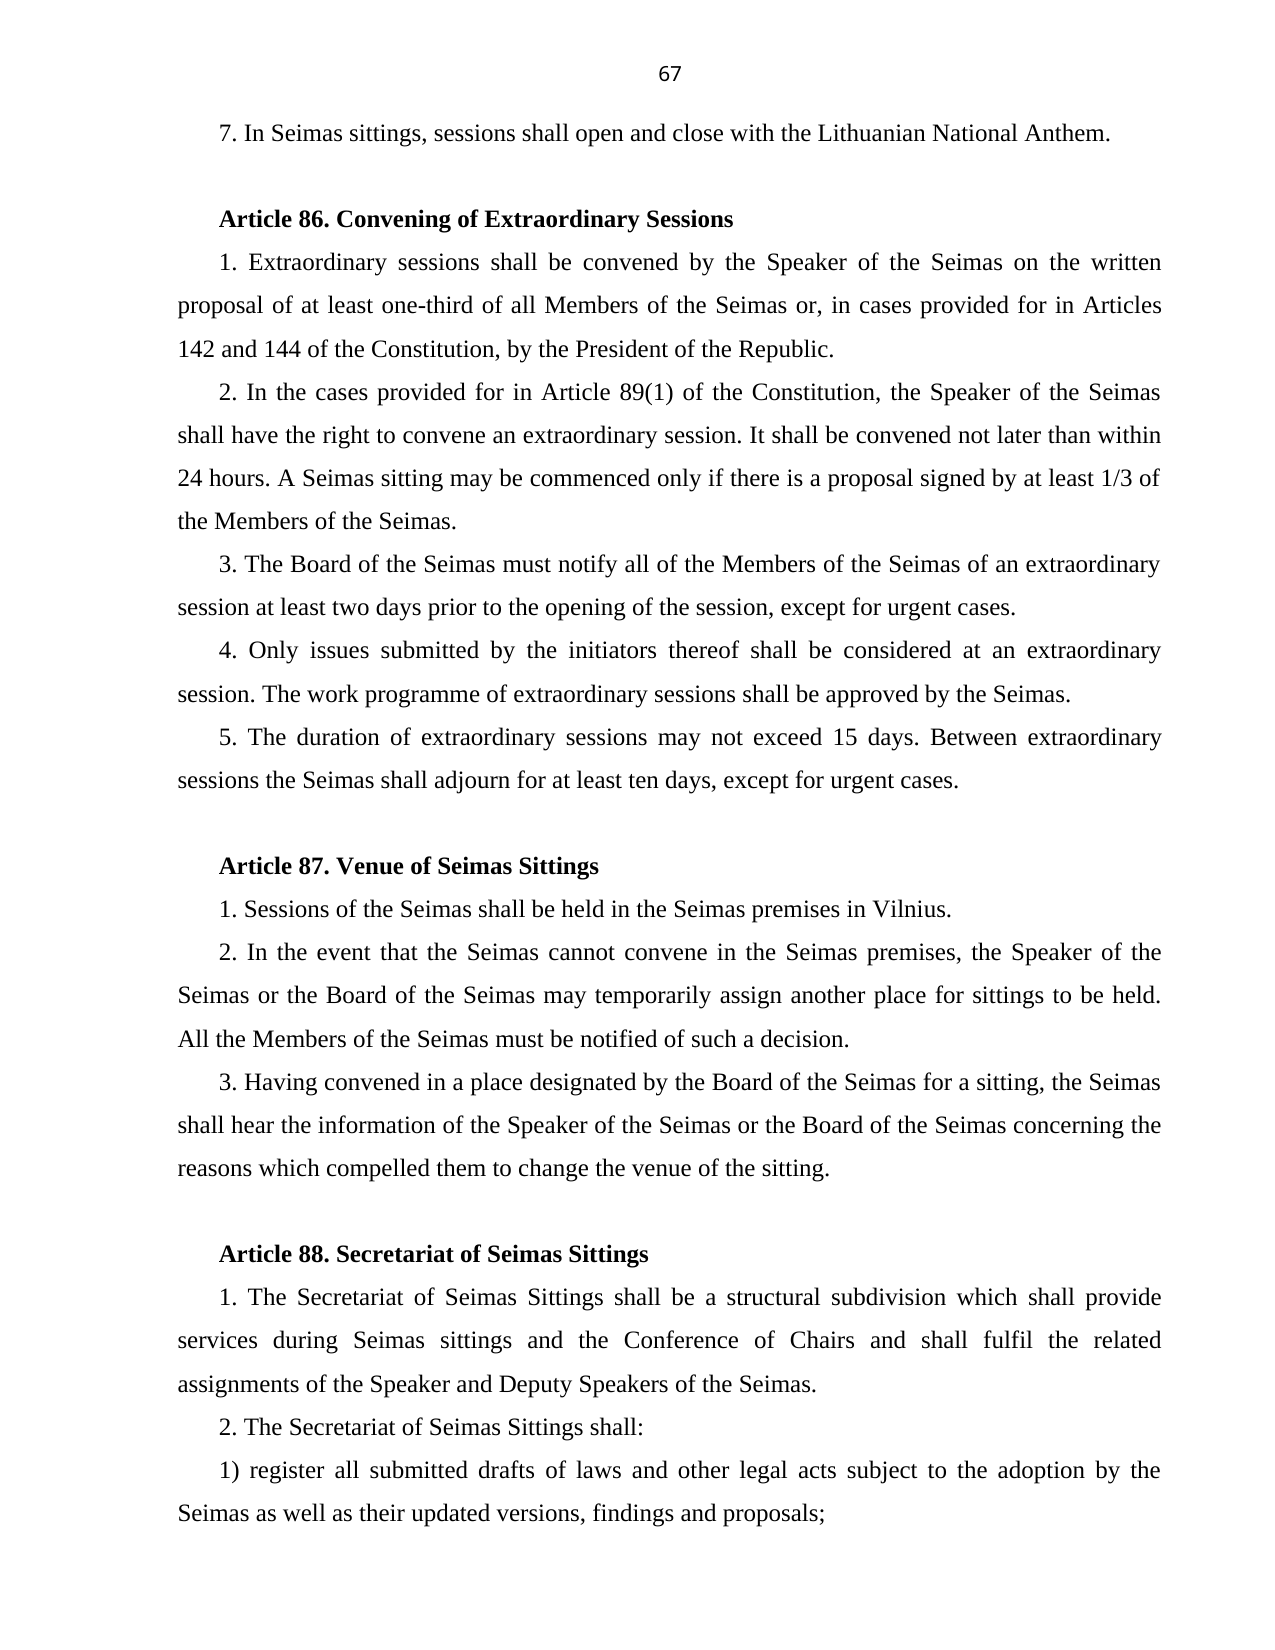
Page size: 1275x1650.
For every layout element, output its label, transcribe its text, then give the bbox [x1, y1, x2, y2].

text 2. The Secretariat of Seimas Sittings shall: [177, 1412, 1163, 1441]
text 1. Sessions of the Seimas shall be held in the Seimas premises in Vilnius. [177, 894, 1163, 923]
text 2. In the event that the Seimas cannot convene in the Seimas premises, the Speaker of the Seimas or the Board of the Seimas may temporarily assign another place for sittings to be held. All the Members of the Seimas must be notified of such a decision. [177, 937, 1163, 1052]
text 5. The duration of extraordinary sessions may not exceed 15 days. Between extraordinary sessions the Seimas shall adjourn for at least ten days, except for urgent cases. [177, 722, 1163, 794]
text 1. The Secretariat of Seimas Sittings shall be a structural subdivision which shall provide services during Seimas sittings and the Conference of Chairs and shall fulfil the related assignments of the Speaker and Deputy Speakers of the Seimas. [177, 1282, 1163, 1397]
text 1) register all submitted drafts of laws and other legal acts subject to the adoption by the Seimas as well as their updated versions, findings and proposals; [177, 1455, 1163, 1527]
text Article 86. Convening of Extraordinary Sessions [177, 204, 1163, 233]
text Article 88. Secretariat of Seimas Sittings [177, 1239, 1163, 1268]
text 1. Extraordinary sessions shall be convened by the Speaker of the Seimas on the written proposal of at least one-third of all Members of the Seimas or, in cases provided for in Articles 142 and 144 of the Constitution, by the President of the Republic. [177, 247, 1163, 362]
text 2. In the cases provided for in Article 89(1) of the Constitution, the Speaker of the Seimas shall have the right to convene an extraordinary session. It shall be convened not later than within 24 hours. A Seimas sitting may be commenced only if there is a proposal signed by at least 1/3 of the Members of the Seimas. [177, 377, 1163, 535]
text Article 87. Venue of Seimas Sittings [177, 851, 1163, 880]
text 4. Only issues submitted by the initiators thereof shall be considered at an extraordinary session. The work programme of extraordinary sessions shall be approved by the Seimas. [177, 636, 1163, 707]
text 3. Having convened in a place designated by the Board of the Seimas for a sitting, the Seimas shall hear the information of the Speaker of the Seimas or the Board of the Seimas concerning the reasons which compelled them to change the venue of the sitting. [177, 1067, 1163, 1182]
text 7. In Seimas sittings, sessions shall open and close with the Lithuanian National Anthem. [177, 118, 1163, 147]
text 3. The Board of the Seimas must notify all of the Members of the Seimas of an extraordinary session at least two days prior to the opening of the session, except for urgent cases. [177, 549, 1163, 621]
